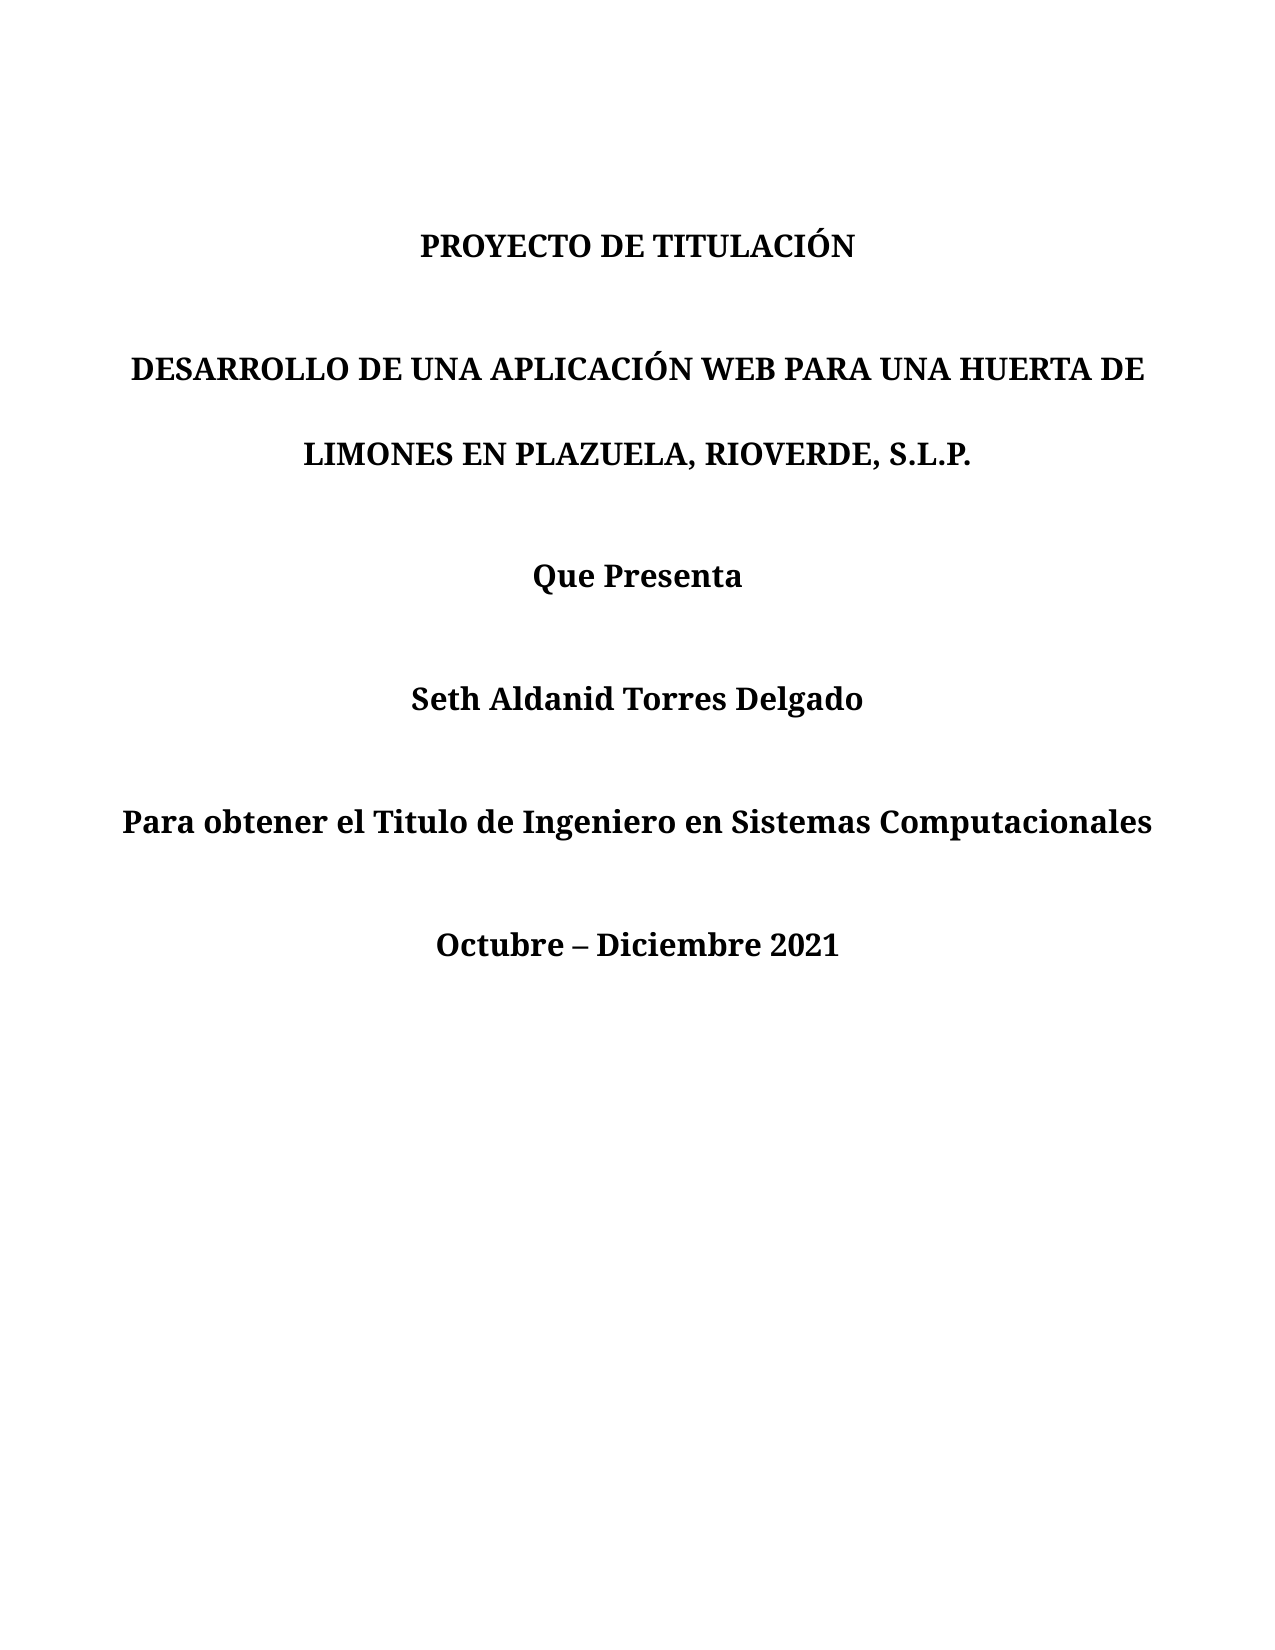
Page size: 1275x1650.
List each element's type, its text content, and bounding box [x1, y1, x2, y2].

title Seth Aldanid Torres Delgado [118, 677, 1157, 720]
title Para obtener el Titulo de Ingeniero en Sistemas Computacionales [118, 800, 1157, 842]
title DESARROLLO DE UNA APLICACIÓN WEB PARA UNA HUERTA DE LIMONES EN PLAZUELA, RIOVERDE, S.L.P. [118, 346, 1157, 474]
title Octubre – Diciembre 2021 [118, 922, 1157, 965]
title Que Presenta [118, 554, 1157, 597]
title PROYECTO DE TITULACIÓN [118, 224, 1157, 266]
